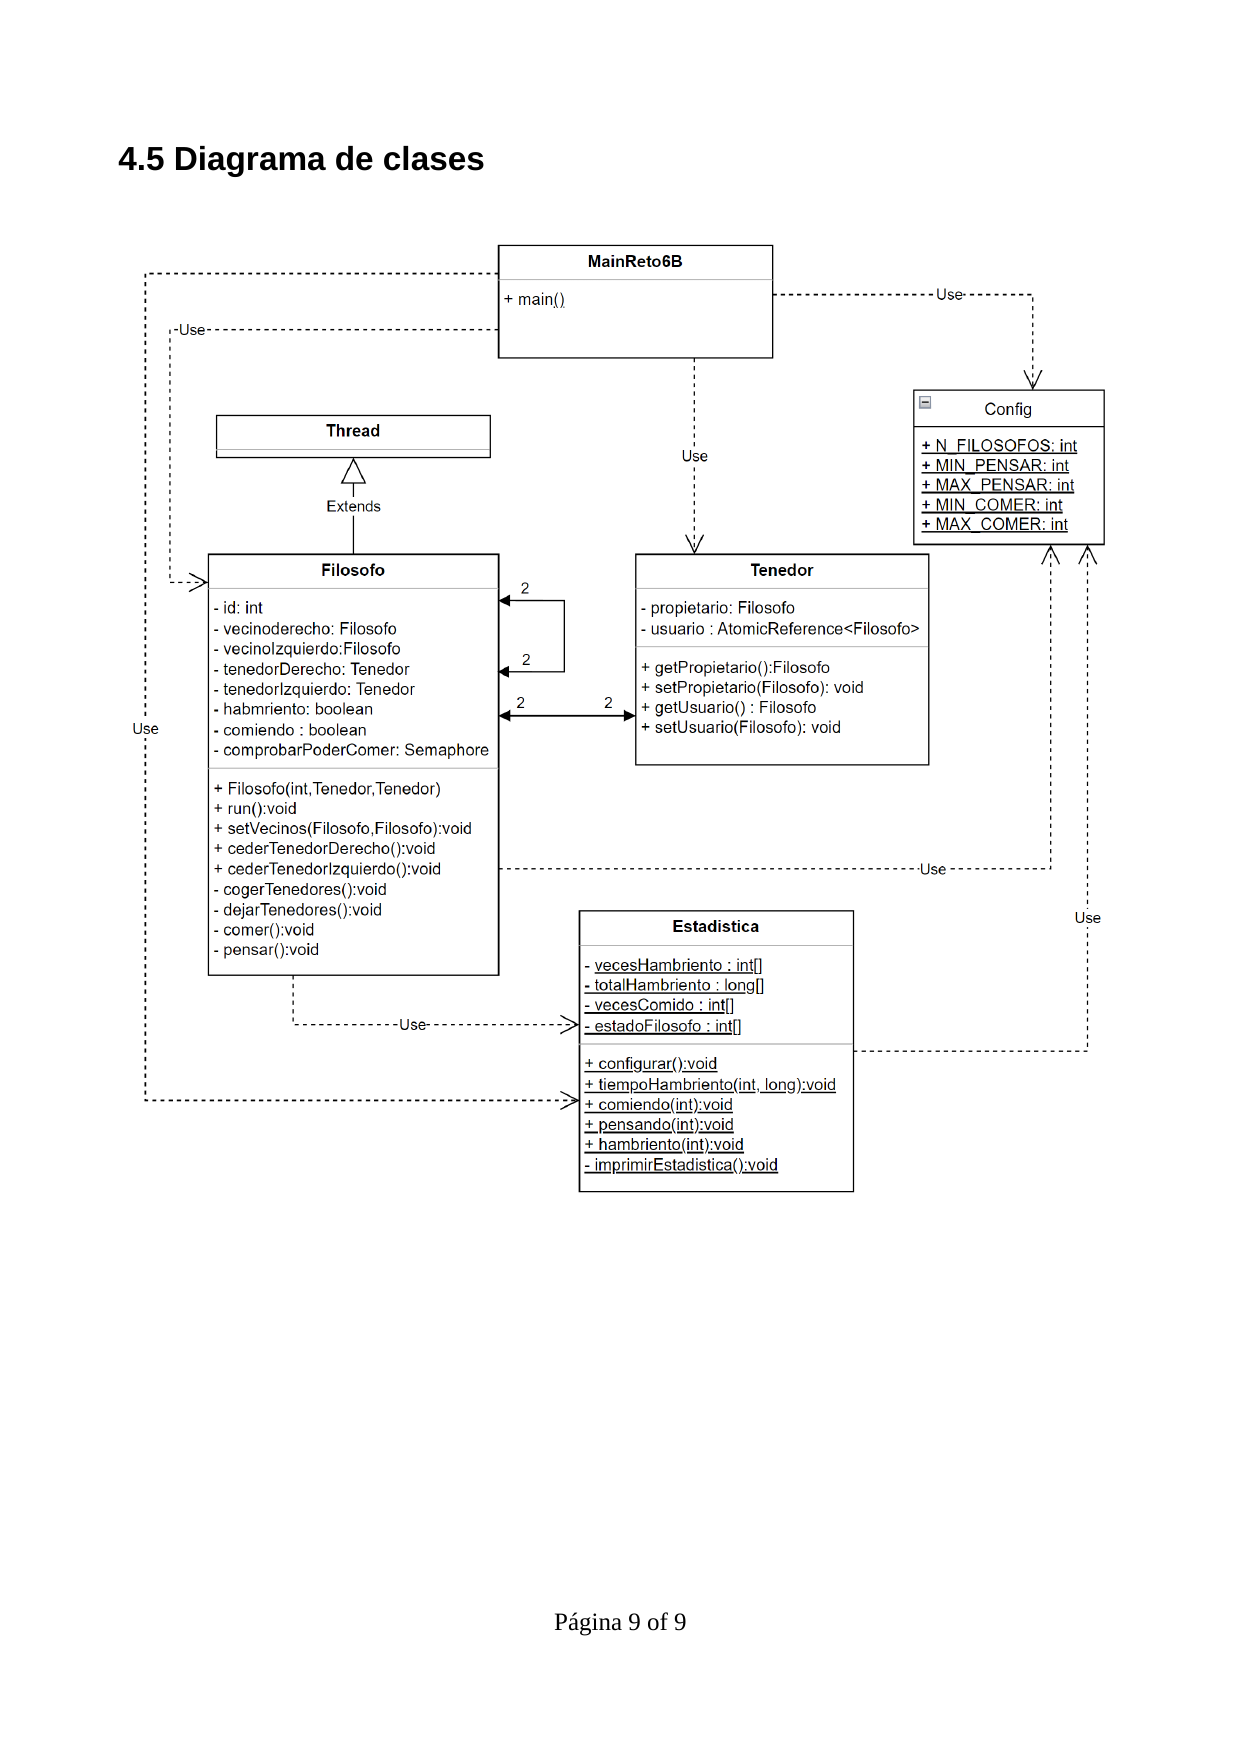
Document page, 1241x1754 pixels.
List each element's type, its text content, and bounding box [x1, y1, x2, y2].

picture [118, 237, 1123, 1205]
subtitle 4.5 Diagrama de clases [118, 139, 1122, 177]
